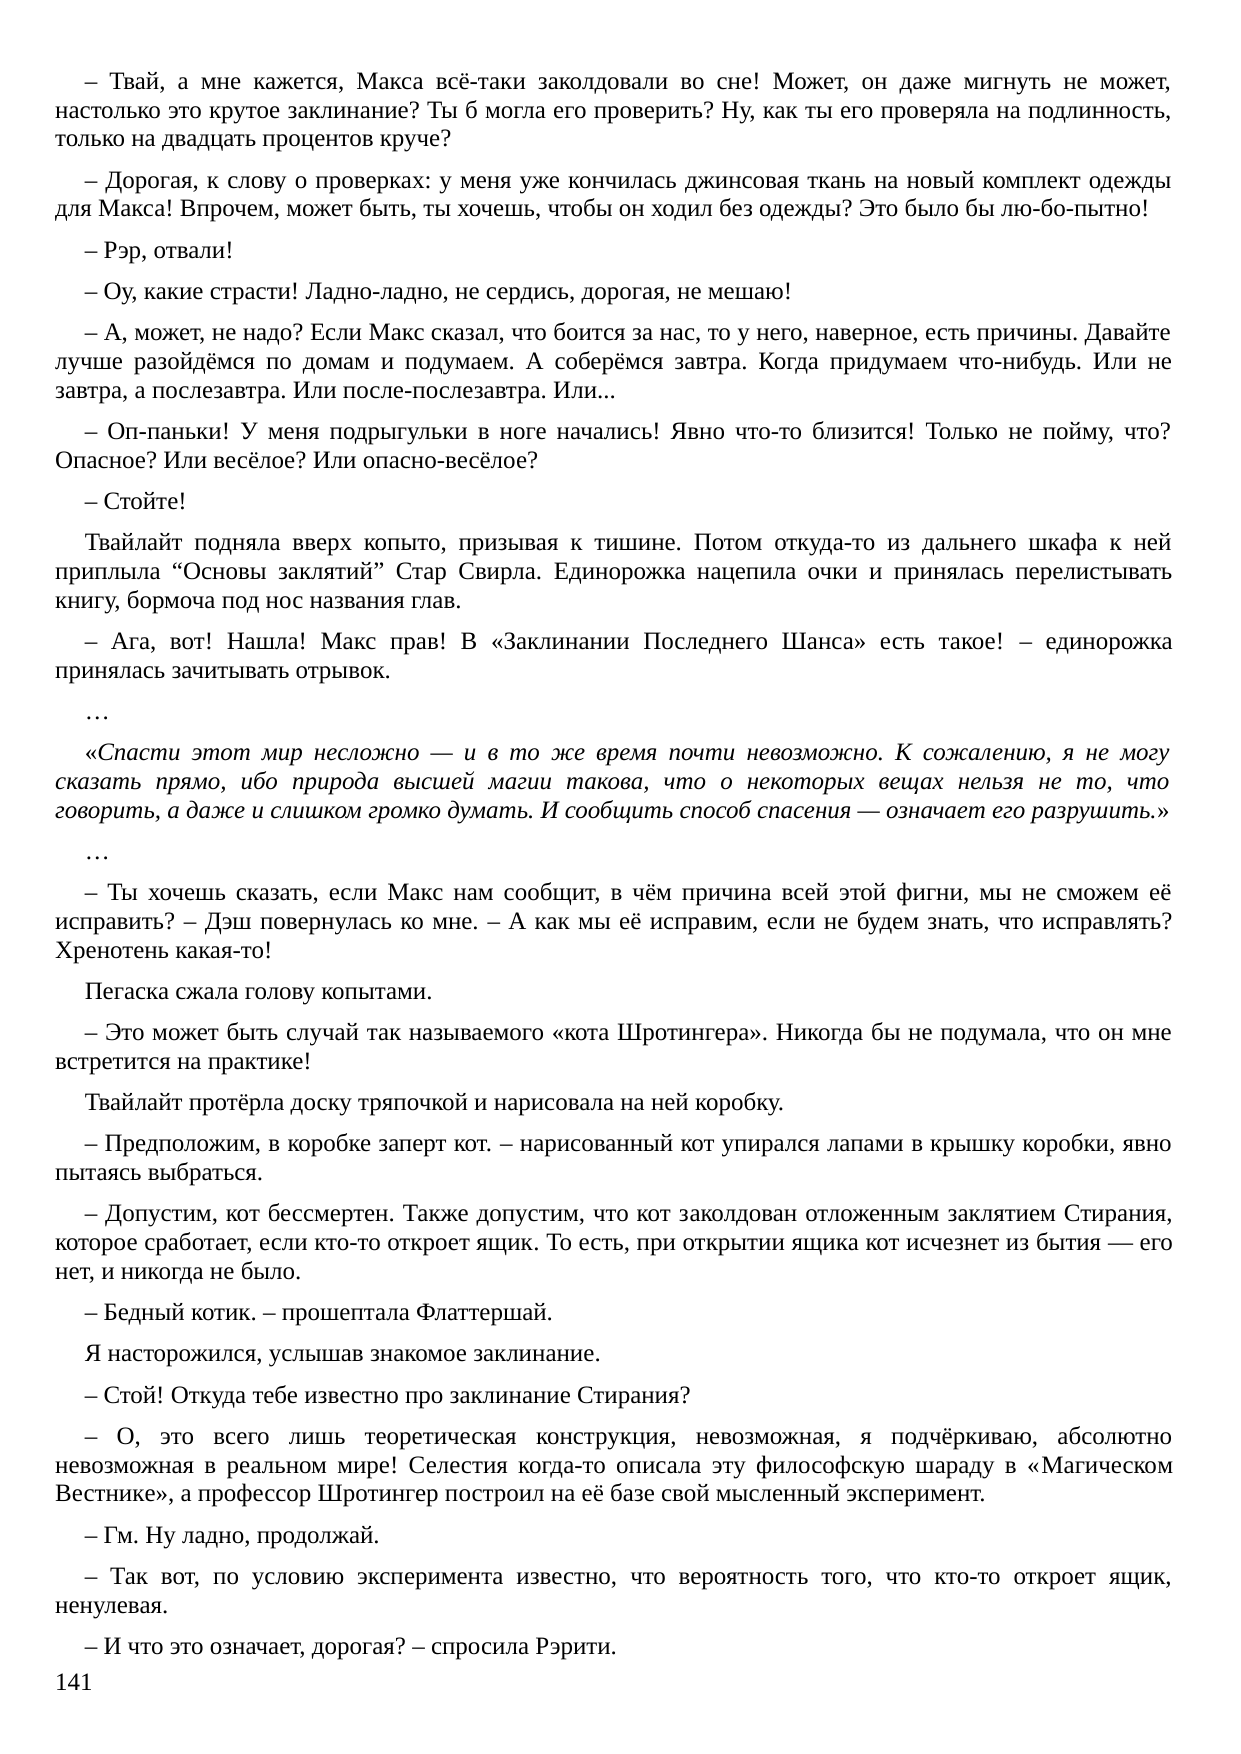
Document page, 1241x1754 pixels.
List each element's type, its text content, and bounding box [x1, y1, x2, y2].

text … [55, 836, 1173, 865]
text – И что это означает, дорогая? – спросила Рэрити. [55, 1631, 1173, 1660]
text – Твай, а мне кажется, Макса всё-таки заколдовали во сне! Может, он даже мигнуть не может, настолько это крутое заклинание? Ты б могла его проверить? Ну, как ты его проверяла на подлинность, только на двадцать процентов круче? [55, 66, 1173, 152]
text – Так вот, по условию эксперимента известно, что вероятность того, что кто-то откроет ящик, ненулевая. [55, 1561, 1173, 1618]
text – Гм. Ну ладно, продолжай. [55, 1520, 1173, 1548]
text – Оп-паньки! У меня подрыгульки в ноге начались! Явно что-то близится! Только не пойму, что? Опасное? Или весёлое? Или опасно-весёлое? [55, 416, 1173, 473]
text – Ага, вот! Нашла! Макс прав! В «Заклинании Последнего Шанса» есть такое! – единорожка принялась зачитывать отрывок. [55, 626, 1173, 683]
text Твайлайт протёрла доску тряпочкой и нарисовала на ней коробку. [55, 1087, 1173, 1116]
text Твайлайт подняла вверх копыто, призывая к тишине. Потом откуда-то из дальнего шкафа к ней приплыла “Основы заклятий” Стар Свирла. Единорожка нацепила очки и принялась перелистывать книгу, бормоча под нос названия глав. [55, 527, 1173, 613]
text – Это может быть случай так называемого «кота Шротингера». Никогда бы не подумала, что он мне встретится на практике! [55, 1017, 1173, 1075]
text – А, может, не надо? Если Макс сказал, что боится за нас, то у него, наверное, есть причины. Давайте лучше разойдёмся по домам и подумаем. А соберёмся завтра. Когда придумаем что-нибудь. Или не завтра, а послезавтра. Или после-послезавтра. Или... [55, 317, 1173, 403]
text – Допустим, кот бессмертен. Также допустим, что кот заколдован отложенным заклятием Стирания, которое сработает, если кто-то откроет ящик. То есть, при открытии ящика кот исчезнет из бытия — его нет, и никогда не было. [55, 1198, 1173, 1285]
text – Предположим, в коробке заперт кот. – нарисованный кот упирался лапами в крышку коробки, явно пытаясь выбраться. [55, 1128, 1173, 1186]
text Я насторожился, услышав знакомое заклинание. [55, 1338, 1173, 1367]
text «Спасти этот мир несложно — и в то же время почти невозможно. К сожалению, я не могу сказать прямо, ибо природа высшей магии такова, что о некоторых вещах нельзя не то, что говорить, а даже и слишком громко думать. И сообщить способ спасения — означает его разрушить.» [55, 737, 1173, 823]
text – Ты хочешь сказать, если Макс нам сообщит, в чём причина всей этой фигни, мы не сможем её исправить? – Дэш повернулась ко мне. – А как мы её исправим, если не будем знать, что исправлять? Хренотень какая-то! [55, 877, 1173, 963]
text – Бедный котик. – прошептала Флаттершай. [55, 1297, 1173, 1326]
text – О, это всего лишь теоретическая конструкция, невозможная, я подчёркиваю, абсолютно невозможная в реальном мире! Селестия когда-то описала эту философскую шараду в «Магическом Вестнике», а профессор Шротингер построил на её базе свой мысленный эксперимент. [55, 1421, 1173, 1507]
text – Стойте! [55, 486, 1173, 515]
text … [55, 696, 1173, 725]
text – Оу, какие страсти! Ладно-ладно, не сердись, дорогая, не мешаю! [55, 276, 1173, 305]
text Пегаска сжала голову копытами. [55, 976, 1173, 1005]
text – Стой! Откуда тебе известно про заклинание Стирания? [55, 1380, 1173, 1408]
text – Дорогая, к слову о проверках: у меня уже кончилась джинсовая ткань на новый комплект одежды для Макса! Впрочем, может быть, ты хочешь, чтобы он ходил без одежды? Это было бы лю-бо-пытно! [55, 165, 1173, 222]
text – Рэр, отвали! [55, 235, 1173, 263]
